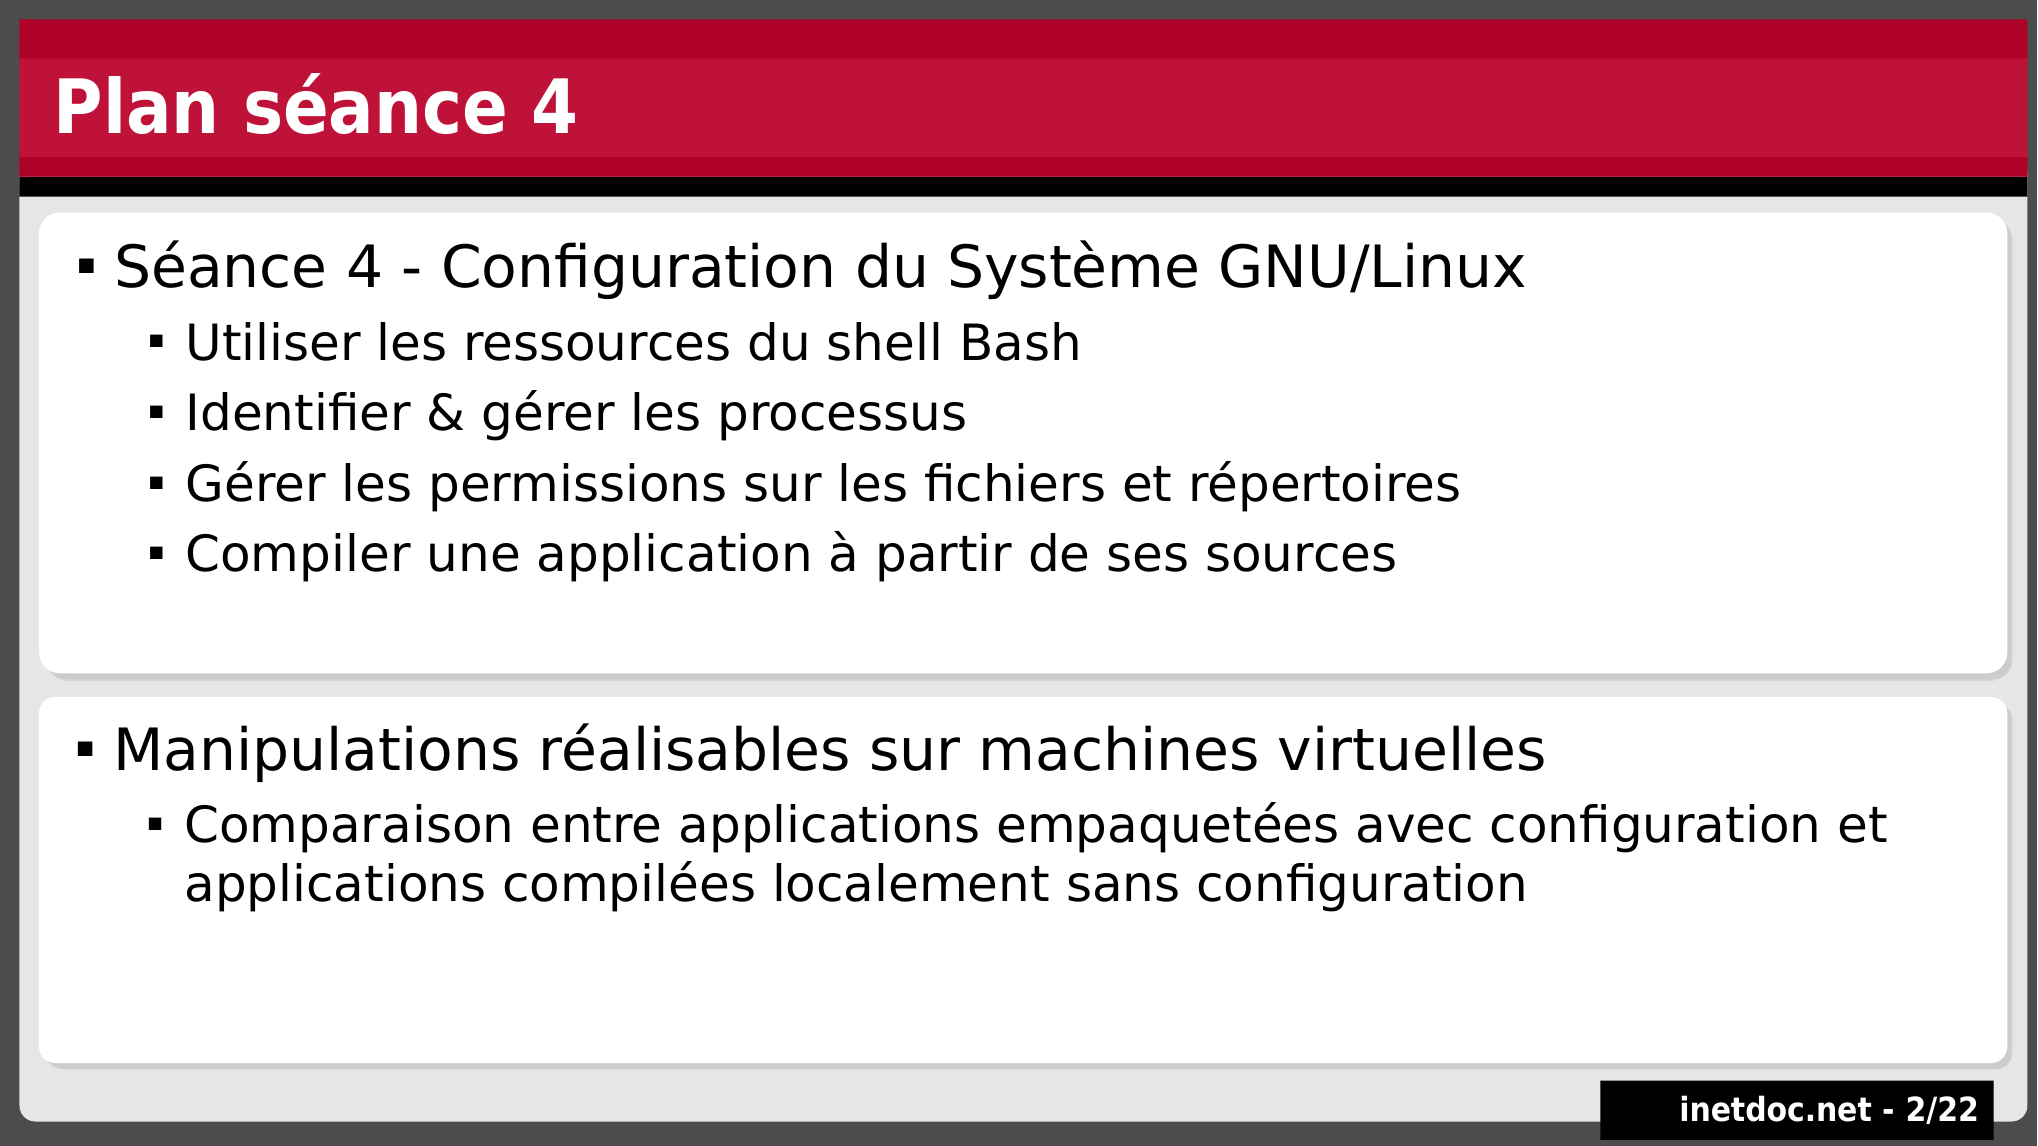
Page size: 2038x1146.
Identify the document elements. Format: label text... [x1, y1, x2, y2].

text_box Séance 4 - Configuration du Système GNU/Linux Utiliser les ressources du shell Bash Identifier & gérer les processus Gérer les permissions sur les fichiers et répertoires Compiler une application à partir de ses sources [38, 212, 2008, 674]
text_box inetdoc.net - <numéro>/22 [1600, 1080, 1994, 1140]
text_box [19, 19, 2028, 59]
text_box Plan séance 4 [19, 59, 2028, 157]
text_box Manipulations réalisables sur machines virtuelles Comparaison entre applications empaquetées avec configuration et applications compilées localement sans configuration [38, 696, 2008, 1064]
text_box [19, 157, 2028, 1122]
